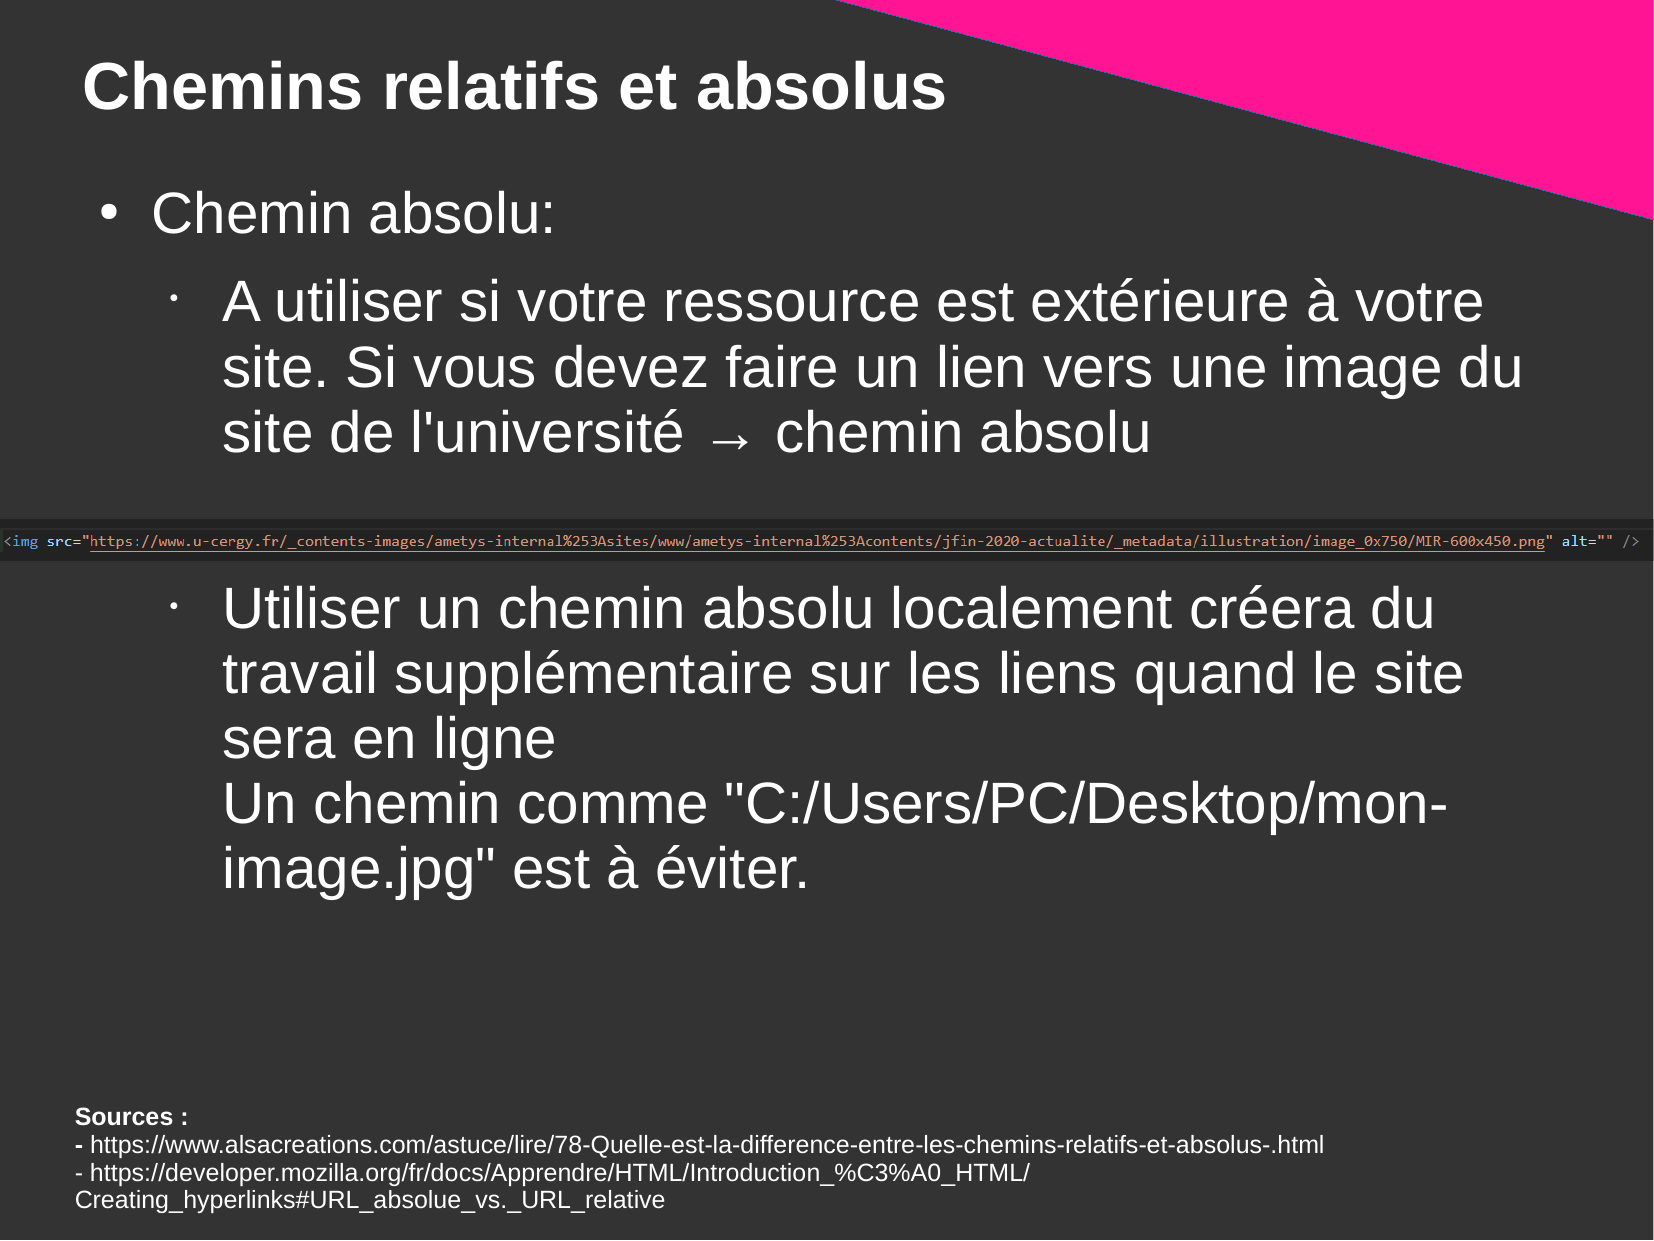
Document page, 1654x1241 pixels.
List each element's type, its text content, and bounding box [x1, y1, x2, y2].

picture [0, 519, 1654, 561]
list Chemin absolu: A utiliser si votre ressource est extérieure à votre site. Si vous devez faire un lien vers une image du site de l'université → chemin absolu Utiliser un chemin absolu localement créera du travail supplémentaire sur les liens quand le site sera en ligne Un chemin comme "C:/Users/PC/Desktop/mon-image.jpg" est à éviter. [80, 561, 1546, 910]
title Chemins relatifs et absolus [82, 49, 1571, 162]
text_box [836, 0, 1654, 220]
list Chemin absolu: A utiliser si votre ressource est extérieure à votre site. Si vous devez faire un lien vers une image du site de l'université → chemin absolu Utiliser un chemin absolu localement créera du travail supplémentaire sur les liens quand le site sera en ligne Un chemin comme "C:/Users/PC/Desktop/mon-image.jpg" est à éviter. [80, 180, 1546, 519]
text_box Sources : - https://www.alsacreations.com/astuce/lire/78-Quelle-est-la-difference-entre-les-chemins-relatifs-et-absolus-.html - https://developer.mozilla.org/fr/docs/Apprendre/HTML/Introduction_%C3%A0_HTML/Creating_hyperlinks#URL_absolue_vs._URL_relative [60, 1094, 1546, 1241]
